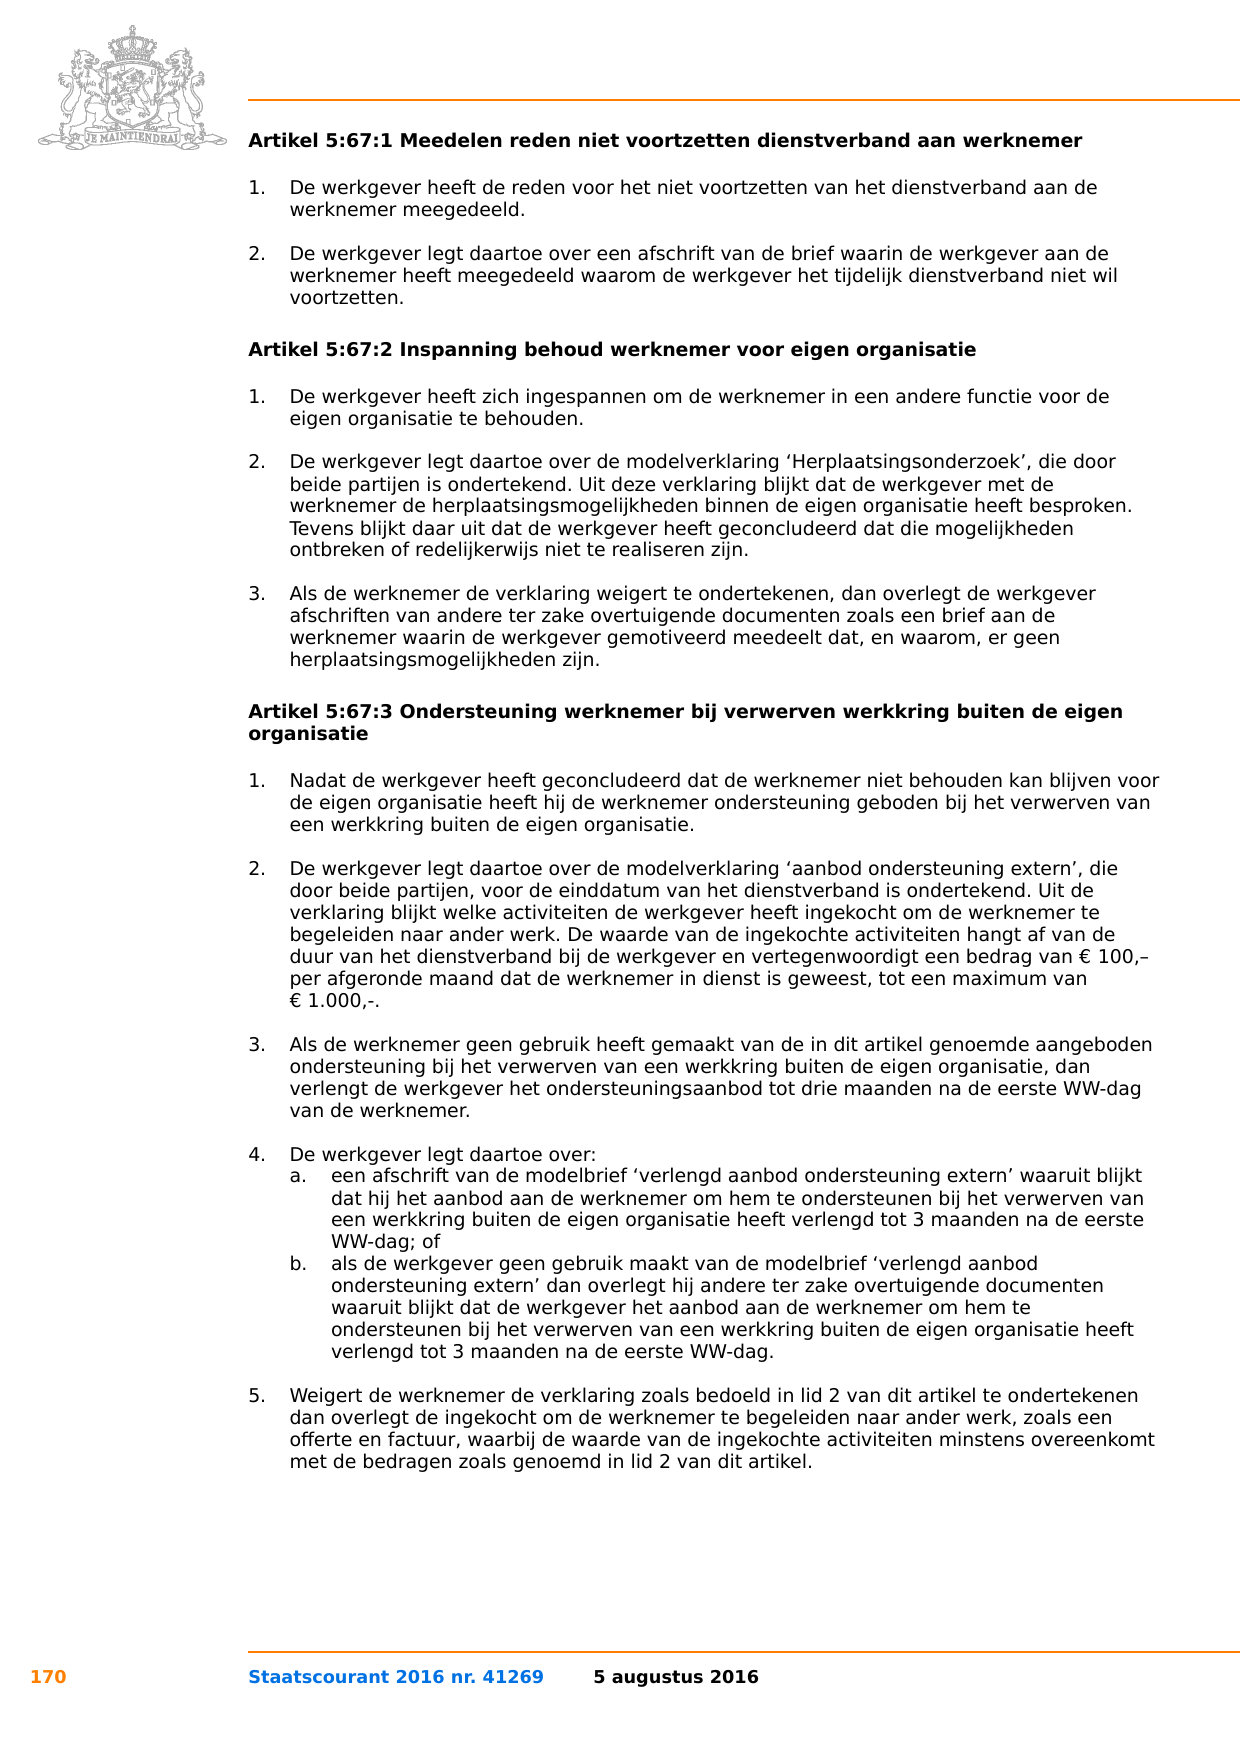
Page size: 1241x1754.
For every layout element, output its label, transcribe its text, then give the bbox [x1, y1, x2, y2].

subtitle Artikel 5:67:2 Inspanning behoud werknemer voor eigen organisatie [248, 339, 1163, 361]
subtitle Artikel 5:67:1 Meedelen reden niet voortzetten dienstverband aan werknemer [248, 130, 1163, 152]
text 3. Als de werknemer geen gebruik heeft gemaakt van de in dit artikel genoemde aangeboden ondersteuning bij het verwerven van een werkkring buiten de eigen organisatie, dan verlengt de werkgever het ondersteuningsaanbod tot drie maanden na de eerste WW-dag van de werknemer. [248, 1034, 1163, 1122]
text a. een afschrift van de modelbrief ‘verlengd aanbod ondersteuning extern’ waaruit blijkt dat hij het aanbod aan de werknemer om hem te ondersteunen bij het verwerven van een werkkring buiten de eigen organisatie heeft verlengd tot 3 maanden na de eerste WW-dag; of [289, 1165, 1163, 1253]
text b. als de werkgever geen gebruik maakt van de modelbrief ‘verlengd aanbod ondersteuning extern’ dan overlegt hij andere ter zake overtuigende documenten waaruit blijkt dat de werkgever het aanbod aan de werknemer om hem te ondersteunen bij het verwerven van een werkkring buiten de eigen organisatie heeft verlengd tot 3 maanden na de eerste WW-dag. [289, 1253, 1163, 1363]
text 5. Weigert de werknemer de verklaring zoals bedoeld in lid 2 van dit artikel te ondertekenen dan overlegt de ingekocht om de werknemer te begeleiden naar ander werk, zoals een offerte en factuur, waarbij de waarde van de ingekochte activiteiten minstens overeenkomt met de bedragen zoals genoemd in lid 2 van dit artikel. [248, 1385, 1163, 1473]
text 4. De werkgever legt daartoe over: [248, 1143, 1163, 1165]
subtitle Artikel 5:67:3 Ondersteuning werknemer bij verwerven werkkring buiten de eigen organisatie [248, 701, 1163, 745]
text 2. De werkgever legt daartoe over een afschrift van de brief waarin de werkgever aan de werknemer heeft meegedeeld waarom de werkgever het tijdelijk dienstverband niet wil voortzetten. [248, 243, 1163, 309]
text 1. De werkgever heeft de reden voor het niet voortzetten van het dienstverband aan de werknemer meegedeeld. [248, 177, 1163, 221]
picture [38, 25, 227, 150]
text 1. Nadat de werkgever heeft geconcludeerd dat de werknemer niet behouden kan blijven voor de eigen organisatie heeft hij de werknemer ondersteuning geboden bij het verwerven van een werkkring buiten de eigen organisatie. [248, 770, 1163, 836]
text 3. Als de werknemer de verklaring weigert te ondertekenen, dan overlegt de werkgever afschriften van andere ter zake overtuigende documenten zoals een brief aan de werknemer waarin de werkgever gemotiveerd meedeelt dat, en waarom, er geen herplaatsingsmogelijkheden zijn. [248, 583, 1163, 671]
text 1. De werkgever heeft zich ingespannen om de werknemer in een andere functie voor de eigen organisatie te behouden. [248, 386, 1163, 429]
text 2. De werkgever legt daartoe over de modelverklaring ‘Herplaatsingsonderzoek’, die door beide partijen is ondertekend. Uit deze verklaring blijkt dat de werkgever met de werknemer de herplaatsingsmogelijkheden binnen de eigen organisatie heeft besproken. Tevens blijkt daar uit dat de werkgever heeft geconcludeerd dat die mogelijkheden ontbreken of redelijkerwijs niet te realiseren zijn. [248, 451, 1163, 561]
text 2. De werkgever legt daartoe over de modelverklaring ‘aanbod ondersteuning extern’, die door beide partijen, voor de einddatum van het dienstverband is ondertekend. Uit de verklaring blijkt welke activiteiten de werkgever heeft ingekocht om de werknemer te begeleiden naar ander werk. De waarde van de ingekochte activiteiten hangt af van de duur van het dienstverband bij de werkgever en vertegenwoordigt een bedrag van € 100,– per afgeronde maand dat de werknemer in dienst is geweest, tot een maximum van € 1.000,-. [248, 858, 1163, 1012]
